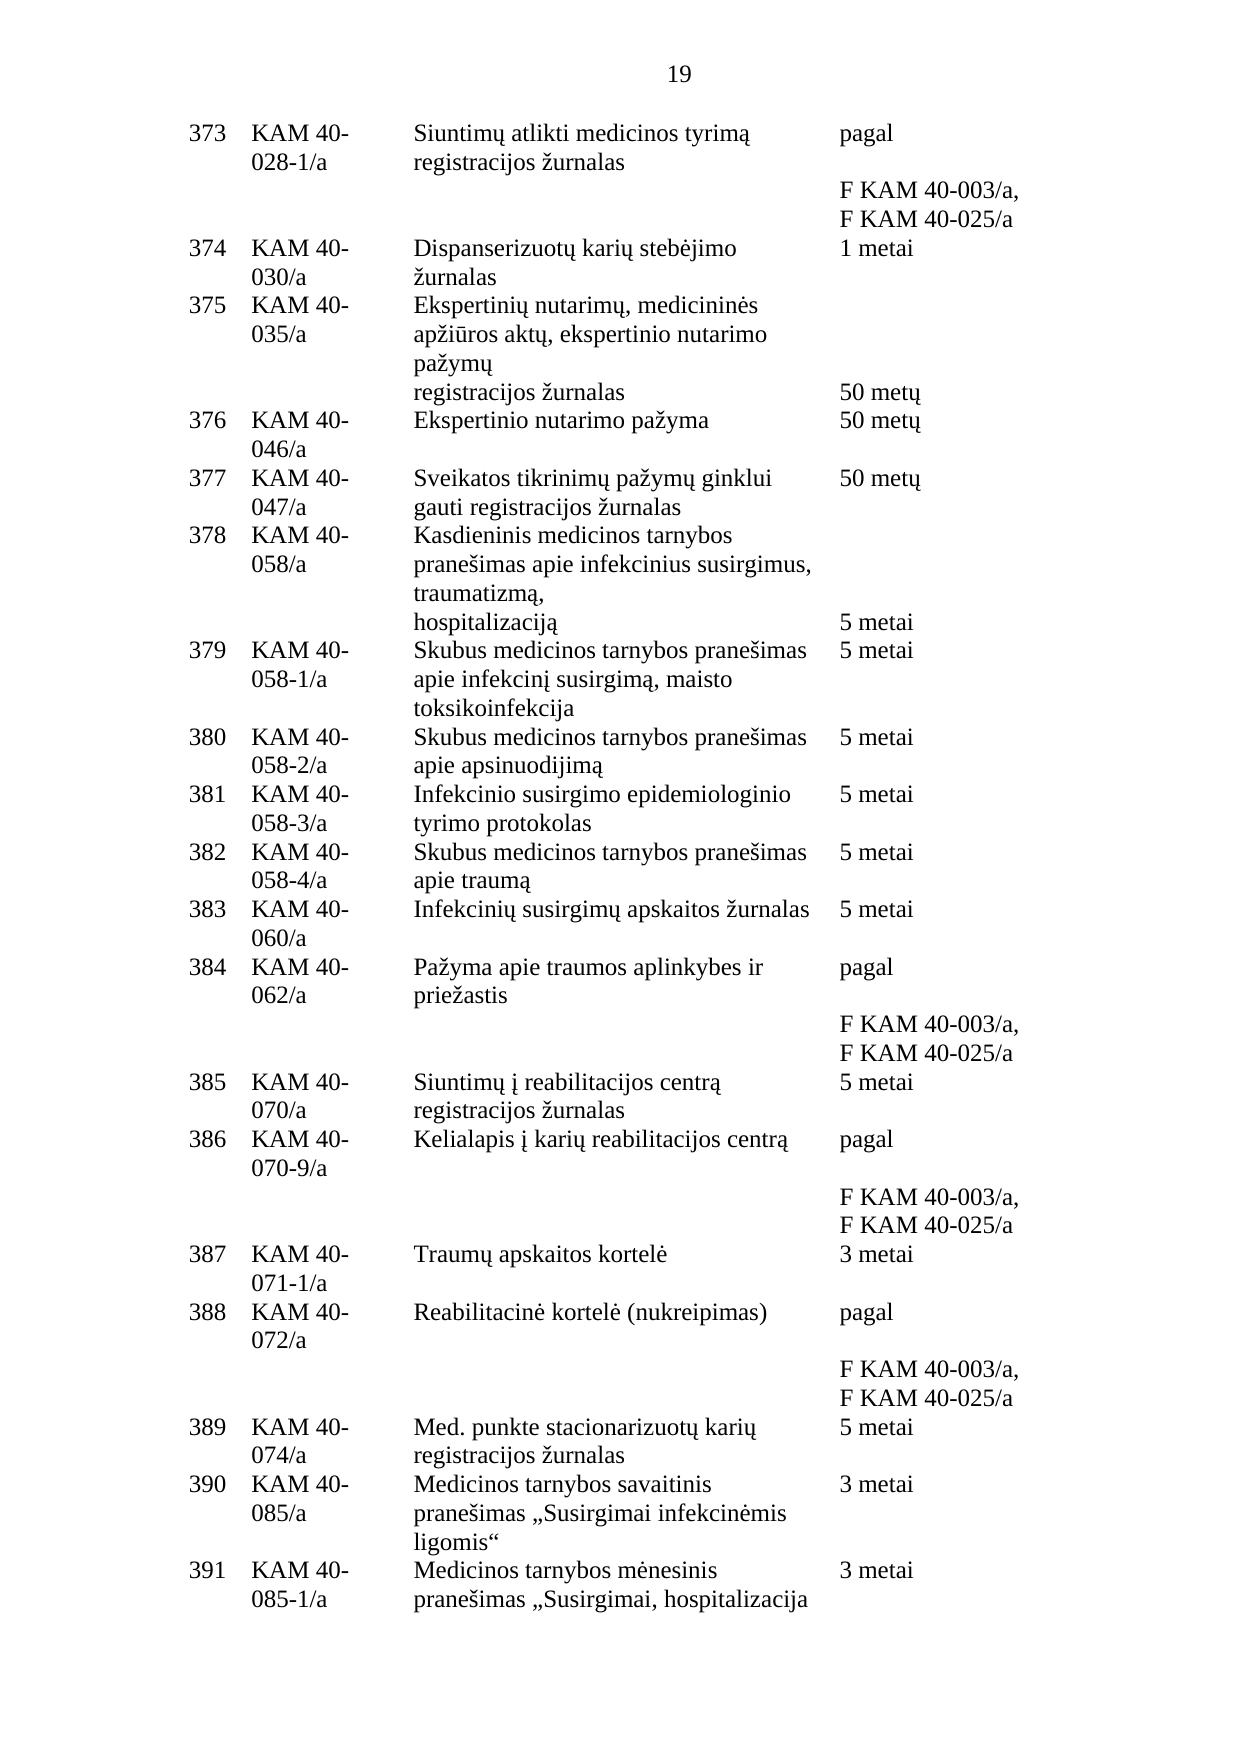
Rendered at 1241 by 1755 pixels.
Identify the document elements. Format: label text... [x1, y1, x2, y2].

table_cell [1031, 1354, 1176, 1383]
table_cell pagal [828, 952, 1031, 1009]
table_cell [177, 1182, 240, 1211]
table_cell 3 metai [828, 1239, 1031, 1297]
table_cell [1031, 204, 1176, 233]
table_cell [240, 204, 402, 233]
table_cell 373 [177, 118, 240, 176]
table_cell KAM 40-070/a [240, 1067, 402, 1124]
table_cell [1031, 406, 1176, 463]
table_cell [1176, 406, 1181, 463]
table_cell KAM 40-085/a [240, 1469, 402, 1556]
table_cell [240, 1009, 402, 1038]
table_cell 375 [177, 291, 240, 377]
table_cell [1031, 233, 1176, 291]
table_cell [1176, 636, 1181, 722]
table_cell [1176, 463, 1181, 521]
table_cell Sveikatos tikrinimų pažymų ginklui gauti registracijos žurnalas [402, 463, 828, 521]
table_cell [1176, 1067, 1181, 1124]
table_cell [240, 1211, 402, 1239]
table_cell pagal [828, 1124, 1031, 1182]
table_cell 379 [177, 636, 240, 722]
table_cell [1176, 521, 1181, 607]
table_cell 5 metai [828, 636, 1031, 722]
table_cell 383 [177, 894, 240, 952]
table_cell KAM 40-070-9/a [240, 1124, 402, 1182]
table_cell [402, 1211, 828, 1239]
table_cell [177, 1383, 240, 1412]
table_cell [402, 204, 828, 233]
table_cell KAM 40-085-1/a [240, 1556, 402, 1613]
table_cell [1031, 521, 1176, 607]
table_cell [828, 291, 1031, 377]
table_cell [240, 1383, 402, 1412]
table_cell KAM 40-047/a [240, 463, 402, 521]
table_cell F KAM 40-025/a [828, 204, 1031, 233]
table_cell KAM 40-058/a [240, 521, 402, 607]
table_cell Ekspertinio nutarimo pažyma [402, 406, 828, 463]
table_cell KAM 40-046/a [240, 406, 402, 463]
table_cell F KAM 40-025/a [828, 1383, 1031, 1412]
table_cell [1031, 1124, 1176, 1182]
table_cell 50 metų [828, 406, 1031, 463]
table_cell [1176, 1469, 1181, 1556]
table_cell KAM 40-071-1/a [240, 1239, 402, 1297]
table_cell [1176, 722, 1181, 779]
table_cell [1031, 722, 1176, 779]
table_cell 388 [177, 1297, 240, 1354]
table_cell [1176, 1211, 1181, 1239]
table_cell [1176, 1297, 1181, 1354]
table_cell [1031, 1469, 1176, 1556]
table_cell [1176, 607, 1181, 636]
table_cell KAM 40-058-4/a [240, 837, 402, 894]
table_cell [240, 1038, 402, 1067]
table_cell [1031, 1383, 1176, 1412]
table_cell Medicinos tarnybos savaitinis pranešimas „Susirgimai infekcinėmis ligomis“ [402, 1469, 828, 1556]
table_cell [240, 1354, 402, 1383]
table_cell [177, 176, 240, 204]
table_cell F KAM 40-003/a, [828, 1182, 1031, 1211]
table_cell [1176, 233, 1181, 291]
table_cell [1176, 1239, 1181, 1297]
table_cell [1176, 1354, 1181, 1383]
table_cell 3 metai [828, 1469, 1031, 1556]
table_cell Siuntimų atlikti medicinos tyrimą registracijos žurnalas [402, 118, 828, 176]
table_cell [1031, 952, 1176, 1009]
table_cell 50 metų [828, 377, 1031, 406]
table_cell [1031, 837, 1176, 894]
table_cell [1031, 377, 1176, 406]
table_cell [1176, 1556, 1181, 1613]
table_cell [1176, 204, 1181, 233]
table_cell [1031, 779, 1176, 837]
table_cell [402, 1354, 828, 1383]
table_cell [1031, 1556, 1176, 1613]
table_cell 5 metai [828, 837, 1031, 894]
table_cell [177, 1211, 240, 1239]
table_cell KAM 40-060/a [240, 894, 402, 952]
table_cell [1031, 894, 1176, 952]
table_cell 374 [177, 233, 240, 291]
table_cell [1176, 118, 1181, 176]
table_cell 382 [177, 837, 240, 894]
table_cell 381 [177, 779, 240, 837]
table_cell [1031, 291, 1176, 377]
table_cell [177, 1038, 240, 1067]
table_cell Reabilitacinė kortelė (nukreipimas) [402, 1297, 828, 1354]
table_cell [1031, 118, 1176, 176]
table_cell 384 [177, 952, 240, 1009]
table_cell [240, 1182, 402, 1211]
table_cell KAM 40-030/a [240, 233, 402, 291]
table_cell 5 metai [828, 607, 1031, 636]
table_cell Medicinos tarnybos mėnesinis pranešimas „Susirgimai, hospitalizacija [402, 1556, 828, 1613]
table_cell Kasdieninis medicinos tarnybos pranešimas apie infekcinius susirgimus, traumatizmą, [402, 521, 828, 607]
table_cell F KAM 40-003/a, [828, 1354, 1031, 1383]
table_cell registracijos žurnalas [402, 377, 828, 406]
table_cell [177, 204, 240, 233]
table_cell [240, 176, 402, 204]
table_cell 5 metai [828, 1067, 1031, 1124]
table_cell F KAM 40-003/a, [828, 176, 1031, 204]
table_cell 386 [177, 1124, 240, 1182]
table_cell KAM 40-062/a [240, 952, 402, 1009]
table_cell [1031, 1412, 1176, 1469]
table_cell [1031, 1211, 1176, 1239]
table_cell hospitalizaciją [402, 607, 828, 636]
table_cell KAM 40-072/a [240, 1297, 402, 1354]
table_cell [240, 377, 402, 406]
table_cell Dispanserizuotų karių stebėjimo žurnalas [402, 233, 828, 291]
table_cell pagal [828, 1297, 1031, 1354]
table_cell [177, 607, 240, 636]
table_cell Skubus medicinos tarnybos pranešimas apie traumą [402, 837, 828, 894]
table_cell F KAM 40-003/a, [828, 1009, 1031, 1038]
table_cell [1176, 291, 1181, 377]
table_cell 390 [177, 1469, 240, 1556]
table_cell Med. punkte stacionarizuotų karių registracijos žurnalas [402, 1412, 828, 1469]
table_cell Infekcinių susirgimų apskaitos žurnalas [402, 894, 828, 952]
table_cell [1031, 1239, 1176, 1297]
table_cell [1176, 1182, 1181, 1211]
table_cell [1031, 1038, 1176, 1067]
table_cell [1031, 1009, 1176, 1038]
table_cell KAM 40-035/a [240, 291, 402, 377]
table_cell Infekcinio susirgimo epidemiologinio tyrimo protokolas [402, 779, 828, 837]
table_cell [1176, 837, 1181, 894]
table_cell [1176, 894, 1181, 952]
table_cell [1031, 607, 1176, 636]
table_cell [402, 176, 828, 204]
table_cell [828, 521, 1031, 607]
table_cell KAM 40-074/a [240, 1412, 402, 1469]
table_cell [1176, 1124, 1181, 1182]
table_cell [1176, 952, 1181, 1009]
table_cell [240, 607, 402, 636]
table_cell [402, 1009, 828, 1038]
table_cell Siuntimų į reabilitacijos centrą registracijos žurnalas [402, 1067, 828, 1124]
table_cell [1031, 1182, 1176, 1211]
table_cell 50 metų [828, 463, 1031, 521]
table_cell [1031, 1297, 1176, 1354]
table_cell Skubus medicinos tarnybos pranešimas apie infekcinį susirgimą, maisto toksikoinfekcija [402, 636, 828, 722]
table_cell Kelialapis į karių reabilitacijos centrą [402, 1124, 828, 1182]
table_cell 3 metai [828, 1556, 1031, 1613]
table_cell [1176, 1412, 1181, 1469]
table_cell 5 metai [828, 1412, 1031, 1469]
table_cell [1031, 176, 1176, 204]
table_cell KAM 40-058-1/a [240, 636, 402, 722]
table_cell Pažyma apie traumos aplinkybes ir priežastis [402, 952, 828, 1009]
table_cell 380 [177, 722, 240, 779]
table_cell 377 [177, 463, 240, 521]
table_cell [1031, 463, 1176, 521]
table_cell [402, 1038, 828, 1067]
table_cell 376 [177, 406, 240, 463]
table_cell KAM 40-058-2/a [240, 722, 402, 779]
table_cell 385 [177, 1067, 240, 1124]
table_cell pagal [828, 118, 1031, 176]
table_cell Ekspertinių nutarimų, medicininės apžiūros aktų, ekspertinio nutarimo pažymų [402, 291, 828, 377]
table_cell F KAM 40-025/a [828, 1211, 1031, 1239]
table_cell [177, 1354, 240, 1383]
table_cell [1176, 377, 1181, 406]
table_cell 387 [177, 1239, 240, 1297]
table_cell 378 [177, 521, 240, 607]
table_cell [1176, 1038, 1181, 1067]
table_cell [1031, 1067, 1176, 1124]
table_cell 391 [177, 1556, 240, 1613]
table_cell 389 [177, 1412, 240, 1469]
table_cell 5 metai [828, 722, 1031, 779]
table_cell [1176, 1383, 1181, 1412]
table_cell Skubus medicinos tarnybos pranešimas apie apsinuodijimą [402, 722, 828, 779]
table_cell [177, 377, 240, 406]
table_cell [402, 1182, 828, 1211]
table_cell [177, 1009, 240, 1038]
table_cell [402, 1383, 828, 1412]
table_cell KAM 40-058-3/a [240, 779, 402, 837]
table_cell [1031, 636, 1176, 722]
table_cell [1176, 1009, 1181, 1038]
table_cell [1176, 176, 1181, 204]
table_cell [1176, 779, 1181, 837]
table_cell 1 metai [828, 233, 1031, 291]
table_cell KAM 40-028-1/a [240, 118, 402, 176]
table_cell 5 metai [828, 779, 1031, 837]
table_cell F KAM 40-025/a [828, 1038, 1031, 1067]
table_cell Traumų apskaitos kortelė [402, 1239, 828, 1297]
table_cell 5 metai [828, 894, 1031, 952]
